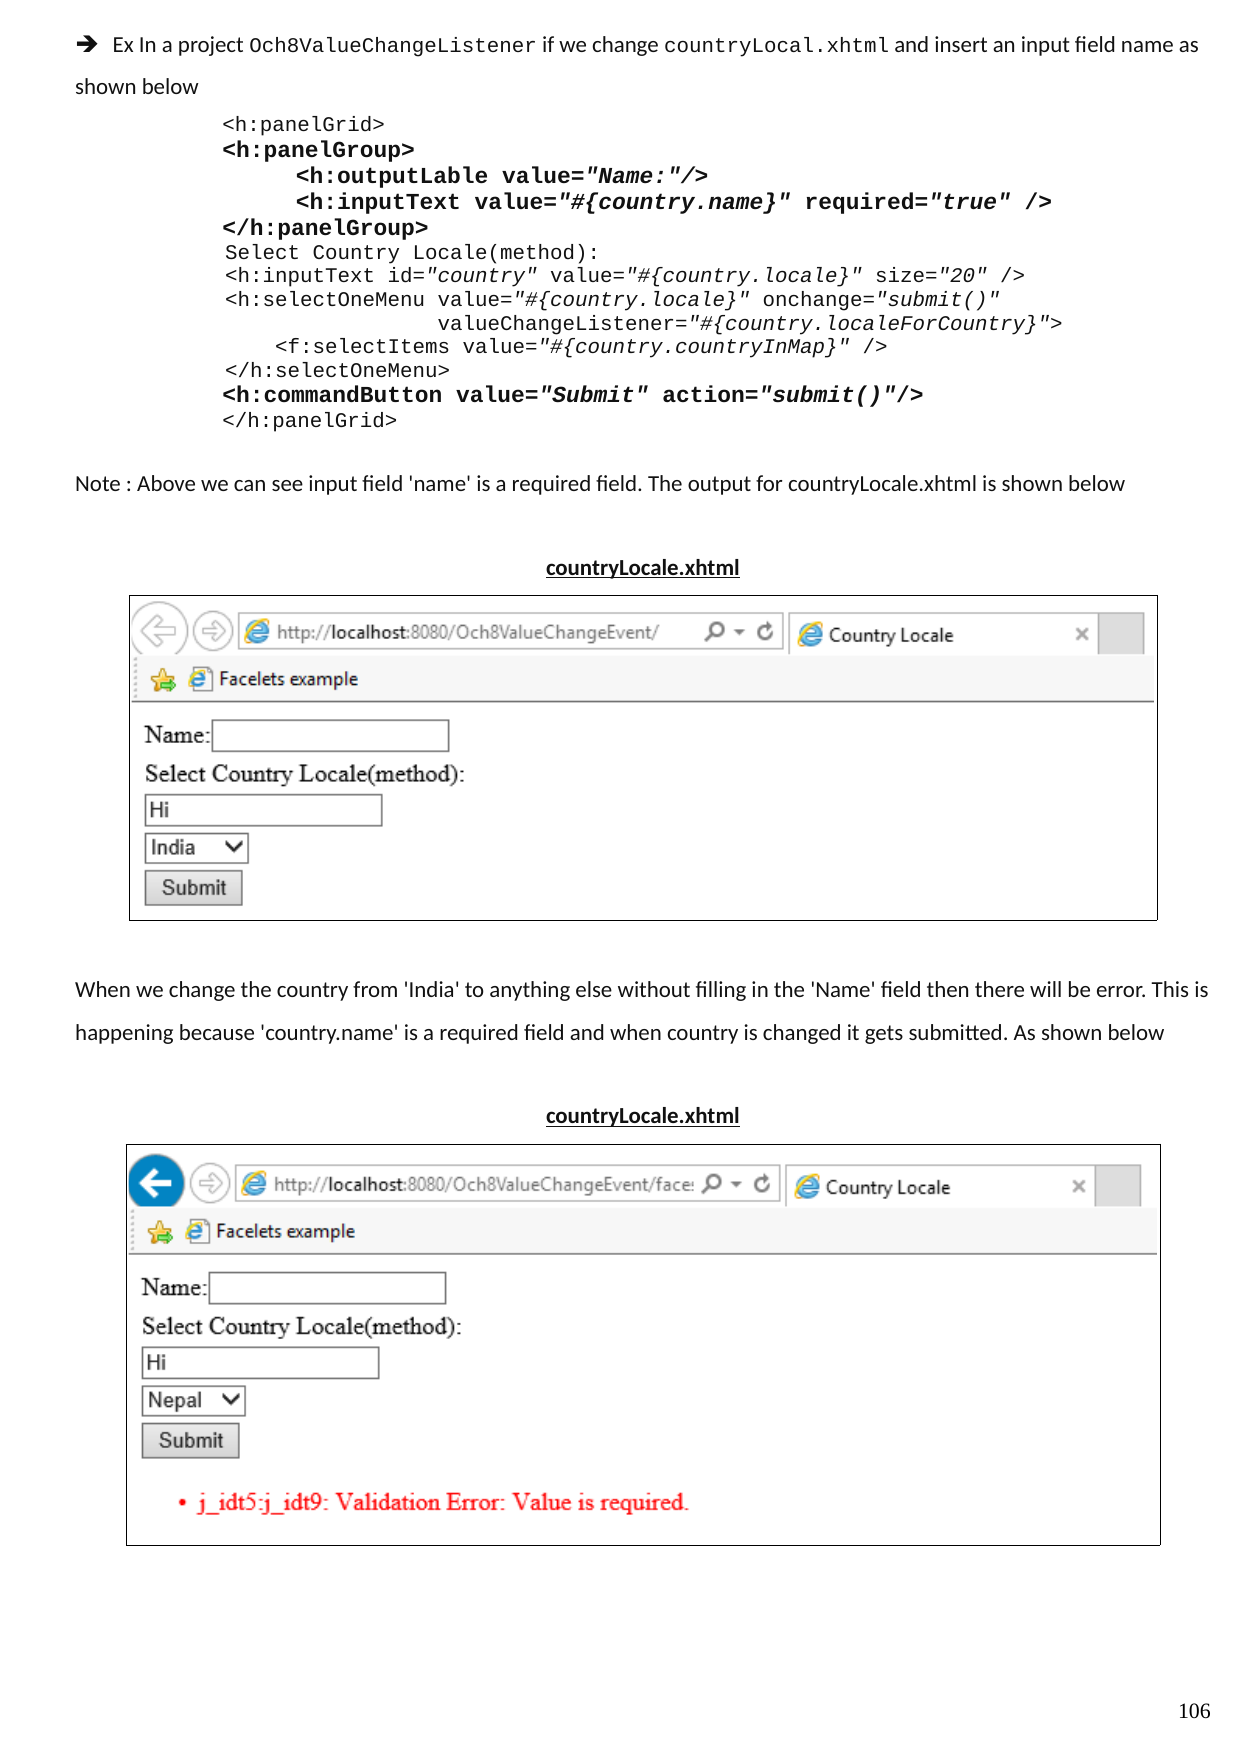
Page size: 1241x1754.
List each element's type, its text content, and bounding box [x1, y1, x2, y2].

text <h:selectOneMenu value="#{country.locale}" onchange="submit()" [75, 289, 1211, 313]
text When we change the country from 'India' to anything else without filling in the 'Name' field then there will be error. This is happening because 'country.name' is a required field and when country is changed it gets submitted. As shown below [75, 976, 1211, 1046]
text <f:selectItems value="#{country.countryInMap}" /> [75, 336, 1211, 360]
text <h:inputText id="country" value="#{country.locale}" size="20" /> [75, 266, 1211, 289]
text <h:outputLable value="Name:"/> [75, 164, 1211, 190]
text countryLocale.xhtml [75, 1102, 1211, 1129]
text valueChangeListener="#{country.localeForCountry}"> [75, 313, 1211, 336]
text Select Country Locale(method): [75, 242, 1211, 266]
text <h:inputText value="#{country.name}" required="true" /> [75, 190, 1211, 216]
text countryLocale.xhtml [75, 553, 1211, 581]
text </h:selectOneMenu> [75, 360, 1211, 384]
text <h:commandButton value="Submit" action="submit()"/> [75, 384, 1211, 410]
text <h:panelGroup> [75, 138, 1211, 164]
text <h:panelGrid> [75, 114, 1211, 138]
text </h:panelGroup> [75, 216, 1211, 242]
list Note : Above we can see input field 'name' is a required field. The output for countryLocale.xhtml is shown below [75, 469, 1211, 497]
text </h:panelGrid> [75, 410, 1211, 433]
list Ex In a project Och8ValueChangeListener if we change countryLocal.xhtml and insert an input field name as shown below [75, 30, 1211, 101]
